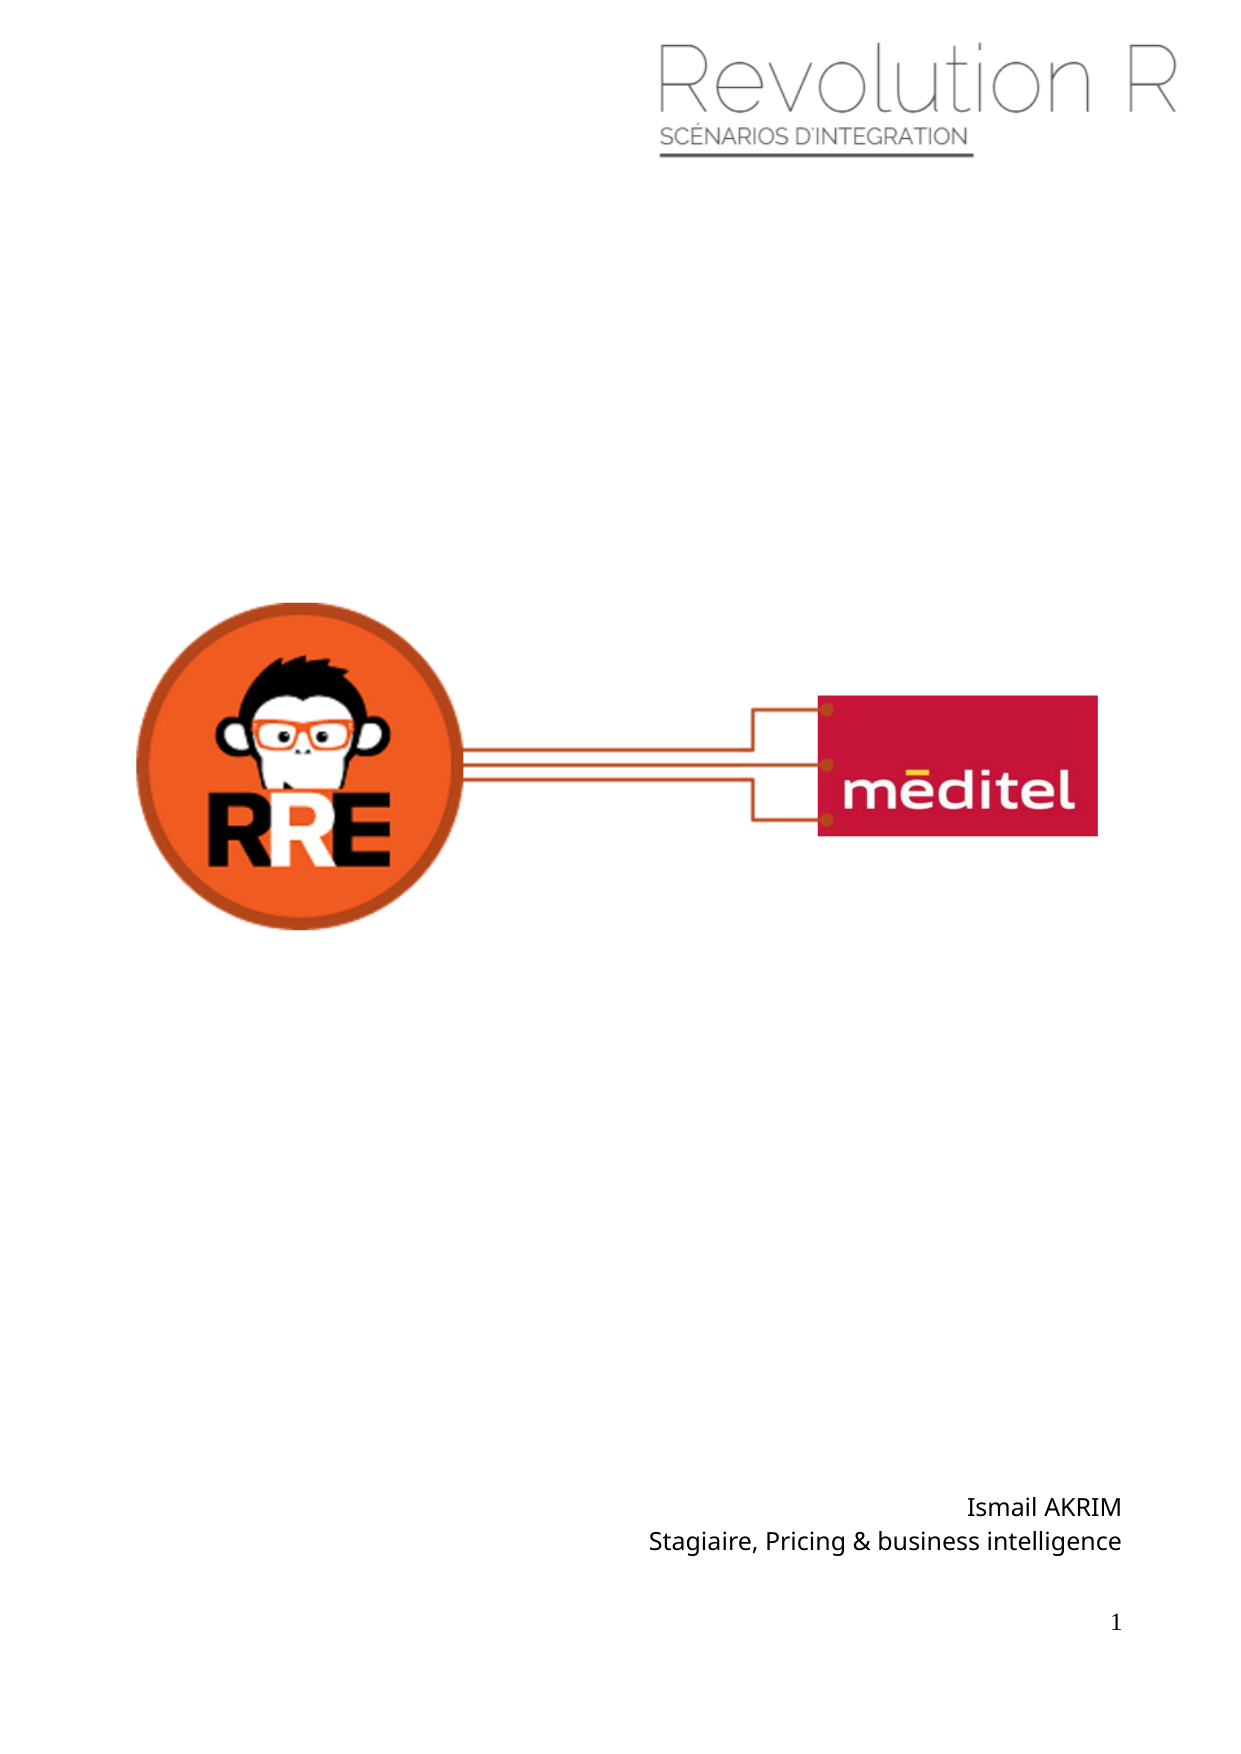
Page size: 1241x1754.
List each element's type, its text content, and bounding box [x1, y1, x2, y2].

text Ismail AKRIM [118, 1489, 1122, 1524]
picture [133, 596, 1138, 944]
picture [600, 28, 1213, 176]
text Stagiaire, Pricing & business intelligence [118, 1524, 1122, 1558]
